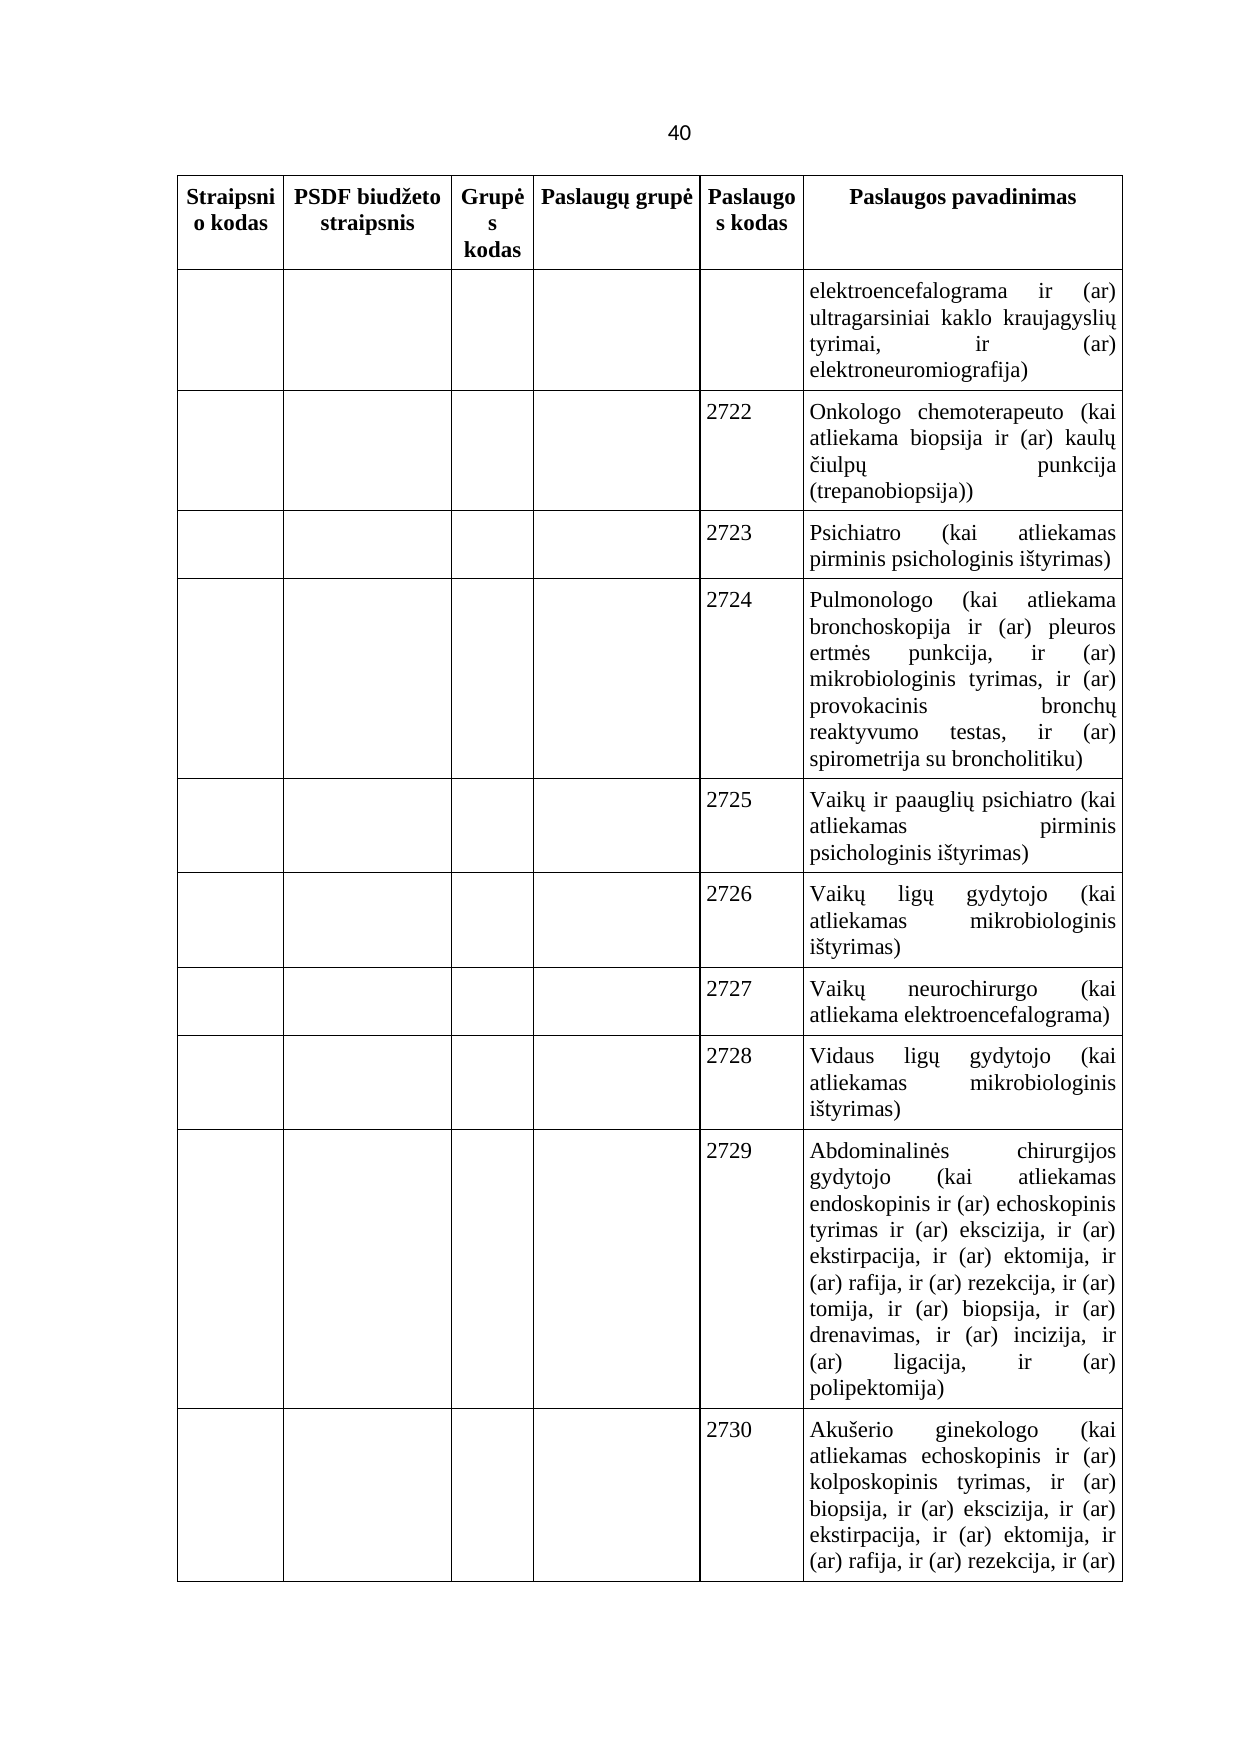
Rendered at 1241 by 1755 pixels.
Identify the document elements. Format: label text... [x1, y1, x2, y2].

table_header Straipsnio kodas [178, 176, 283, 269]
table_cell [178, 579, 283, 778]
table_cell Vaikų ir paauglių psichiatro (kai atliekamas pirminis psichologinis ištyrimas) [804, 779, 1122, 872]
table_cell [284, 391, 451, 510]
table_cell [284, 1130, 451, 1407]
table_header PSDF biudžeto straipsnis [284, 176, 451, 269]
table_cell [452, 579, 533, 778]
table_cell [534, 1130, 699, 1407]
table_cell [452, 511, 533, 578]
table_header Grupės kodas [452, 176, 533, 269]
table_cell Psichiatro (kai atliekamas pirminis psichologinis ištyrimas) [804, 511, 1122, 578]
table_cell [534, 579, 699, 778]
table_cell [178, 968, 283, 1034]
table_cell [452, 1409, 533, 1581]
table_header Paslaugos pavadinimas [804, 176, 1122, 269]
table_cell [534, 270, 699, 390]
table_cell [178, 873, 283, 967]
table_cell Vaikų ligų gydytojo (kai atliekamas mikrobiologinis ištyrimas) [804, 873, 1122, 967]
table_cell [452, 1036, 533, 1129]
table_cell [284, 270, 451, 390]
table_cell [178, 270, 283, 390]
table_cell [284, 579, 451, 778]
table_cell 2723 [701, 511, 803, 578]
table_cell 2726 [701, 873, 803, 967]
table_cell [178, 1130, 283, 1407]
table_cell [178, 391, 283, 510]
table_cell [284, 511, 451, 578]
table_cell [534, 873, 699, 967]
table_cell Akušerio ginekologo (kai atliekamas echoskopinis ir (ar) kolposkopinis tyrimas, ir (ar) biopsija, ir (ar) ekscizija, ir (ar) ekstirpacija, ir (ar) ektomija, ir (ar) rafija, ir (ar) rezekcija, ir (ar) [804, 1409, 1122, 1581]
table_header Paslaugų grupė [534, 176, 699, 269]
table_cell [178, 779, 283, 872]
table_cell Vaikų neurochirurgo (kai atliekama elektroencefalograma) [804, 968, 1122, 1034]
table_header Paslaugos kodas [701, 176, 803, 269]
table_cell [701, 270, 803, 390]
table_cell [284, 779, 451, 872]
table_cell 2728 [701, 1036, 803, 1129]
table_cell 2722 [701, 391, 803, 510]
table_cell [452, 270, 533, 390]
table_cell [534, 1409, 699, 1581]
table_cell 2729 [701, 1130, 803, 1407]
table_cell [284, 968, 451, 1034]
table_cell Vidaus ligų gydytojo (kai atliekamas mikrobiologinis ištyrimas) [804, 1036, 1122, 1129]
table_cell [452, 391, 533, 510]
table_cell 2724 [701, 579, 803, 778]
table_cell [534, 779, 699, 872]
table_cell [178, 511, 283, 578]
table_cell 2725 [701, 779, 803, 872]
table_cell [452, 779, 533, 872]
table_cell [452, 1130, 533, 1407]
table_cell [178, 1036, 283, 1129]
table_cell Onkologo chemoterapeuto (kai atliekama biopsija ir (ar) kaulų čiulpų punkcija (trepanobiopsija)) [804, 391, 1122, 510]
table_cell [452, 873, 533, 967]
table_cell Abdominalinės chirurgijos gydytojo (kai atliekamas endoskopinis ir (ar) echoskopinis tyrimas ir (ar) ekscizija, ir (ar) ekstirpacija, ir (ar) ektomija, ir (ar) rafija, ir (ar) rezekcija, ir (ar) tomija, ir (ar) biopsija, ir (ar) drenavimas, ir (ar) incizija, ir (ar) ligacija, ir (ar) polipektomija) [804, 1130, 1122, 1407]
table_cell [284, 1036, 451, 1129]
table_cell [534, 968, 699, 1034]
table_cell [178, 1409, 283, 1581]
table_cell [284, 873, 451, 967]
table_cell [284, 1409, 451, 1581]
table_cell [534, 511, 699, 578]
table_cell [452, 968, 533, 1034]
table_cell 2730 [701, 1409, 803, 1581]
table_cell [534, 1036, 699, 1129]
table_cell Pulmonologo (kai atliekama bronchoskopija ir (ar) pleuros ertmės punkcija, ir (ar) mikrobiologinis tyrimas, ir (ar) provokacinis bronchų reaktyvumo testas, ir (ar) spirometrija su broncholitiku) [804, 579, 1122, 778]
table_cell 2727 [701, 968, 803, 1034]
table_cell elektroencefalograma ir (ar) ultragarsiniai kaklo kraujagyslių tyrimai, ir (ar) elektroneuromiografija) [804, 270, 1122, 390]
table_cell [534, 391, 699, 510]
